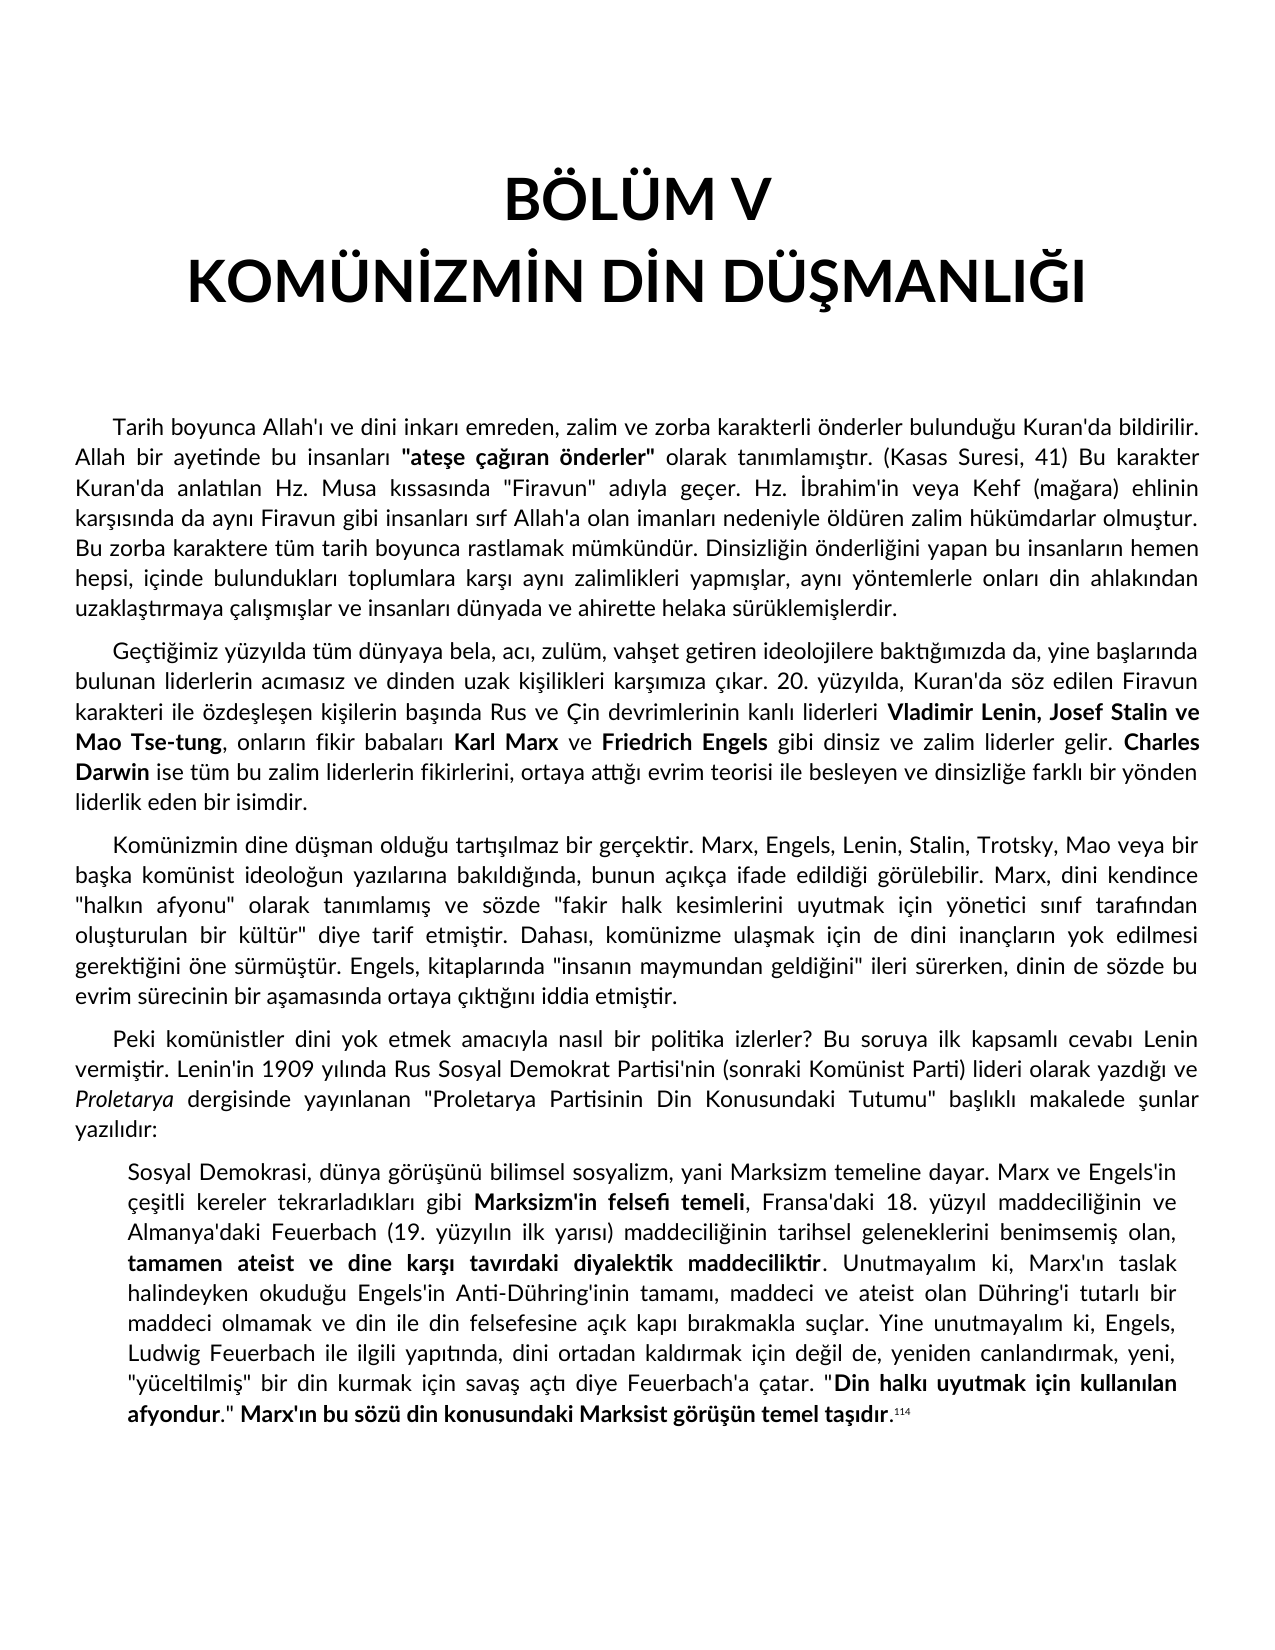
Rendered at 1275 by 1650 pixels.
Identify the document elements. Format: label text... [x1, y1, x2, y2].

subtitle KOMÜNİZMİN DİN DÜŞMANLIĞI [75, 245, 1200, 315]
text Tarih boyunca Allah'ı ve dini inkarı emreden, zalim ve zorba karakterli önderler bulunduğu Kuran'da bildirilir. Allah bir ayetinde bu insanları "ateşe çağıran önderler" olarak tanımlamıştır. (Kasas Suresi, 41) Bu karakter Kuran'da anlatılan Hz. Musa kıssasında "Firavun" adıyla geçer. Hz. İbrahim'in veya Kehf (mağara) ehlinin karşısında da aynı Firavun gibi insanları sırf Allah'a olan imanları nedeniyle öldüren zalim hükümdarlar olmuştur. Bu zorba karaktere tüm tarih boyunca rastlamak mümkündür. Dinsizliğin önderliğini yapan bu insanların hemen hepsi, içinde bulundukları toplumlara karşı aynı zalimlikleri yapmışlar, aynı yöntemlerle onları din ahlakından uzaklaştırmaya çalışmışlar ve insanları dünyada ve ahirette helaka sürüklemişlerdir. [75, 413, 1200, 622]
text Geçtiğimiz yüzyılda tüm dünyaya bela, acı, zulüm, vahşet getiren ideolojilere baktığımızda da, yine başlarında bulunan liderlerin acımasız ve dinden uzak kişilikleri karşımıza çıkar. 20. yüzyılda, Kuran'da söz edilen Firavun karakteri ile özdeşleşen kişilerin başında Rus ve Çin devrimlerinin kanlı liderleri Vladimir Lenin, Josef Stalin ve Mao Tse-tung, onların fikir babaları Karl Marx ve Friedrich Engels gibi dinsiz ve zalim liderler gelir. Charles Darwin ise tüm bu zalim liderlerin fikirlerini, ortaya attığı evrim teorisi ile besleyen ve dinsizliğe farklı bir yönden liderlik eden bir isimdir. [75, 637, 1200, 815]
text Peki komünistler dini yok etmek amacıyla nasıl bir politika izlerler? Bu soruya ilk kapsamlı cevabı Lenin vermiştir. Lenin'in 1909 yılında Rus Sosyal Demokrat Partisi'nin (sonraki Komünist Parti) lideri olarak yazdığı ve Proletarya dergisinde yayınlanan "Proletarya Partisinin Din Konusundaki Tutumu" başlıklı makalede şunlar yazılıdır: [75, 1024, 1200, 1142]
text Sosyal Demokrasi, dünya görüşünü bilimsel sosyalizm, yani Marksizm temeline dayar. Marx ve Engels'in çeşitli kereler tekrarladıkları gibi Marksizm'in felsefi temeli, Fransa'daki 18. yüzyıl maddeciliğinin ve Almanya'daki Feuerbach (19. yüzyılın ilk yarısı) maddeciliğinin tarihsel geleneklerini benimsemiş olan, tamamen ateist ve dine karşı tavırdaki diyalektik maddeciliktir. Unutmayalım ki, Marx'ın taslak halindeyken okuduğu Engels'in Anti-Dühring'inin tamamı, maddeci ve ateist olan Dühring'i tutarlı bir maddeci olmamak ve din ile din felsefesine açık kapı bırakmakla suçlar. Yine unutmayalım ki, Engels, Ludwig Feuerbach ile ilgili yapıtında, dini ortadan kaldırmak için değil de, yeniden canlandırmak, yeni, "yüceltilmiş" bir din kurmak için savaş açtı diye Feuerbach'a çatar. "Din halkı uyutmak için kullanılan afyondur." Marx'ın bu sözü din konusundaki Marksist görüşün temel taşıdır.114 [127, 1158, 1177, 1427]
subtitle BÖLÜM V [75, 162, 1200, 232]
text Komünizmin dine düşman olduğu tartışılmaz bir gerçektir. Marx, Engels, Lenin, Stalin, Trotsky, Mao veya bir başka komünist ideoloğun yazılarına bakıldığında, bunun açıkça ifade edildiği görülebilir. Marx, dini kendince "halkın afyonu" olarak tanımlamış ve sözde "fakir halk kesimlerini uyutmak için yönetici sınıf tarafından oluşturulan bir kültür" diye tarif etmiştir. Dahası, komünizme ulaşmak için de dini inançların yok edilmesi gerektiğini öne sürmüştür. Engels, kitaplarında "insanın maymundan geldiğini" ileri sürerken, dinin de sözde bu evrim sürecinin bir aşamasında ortaya çıktığını iddia etmiştir. [75, 831, 1200, 1009]
